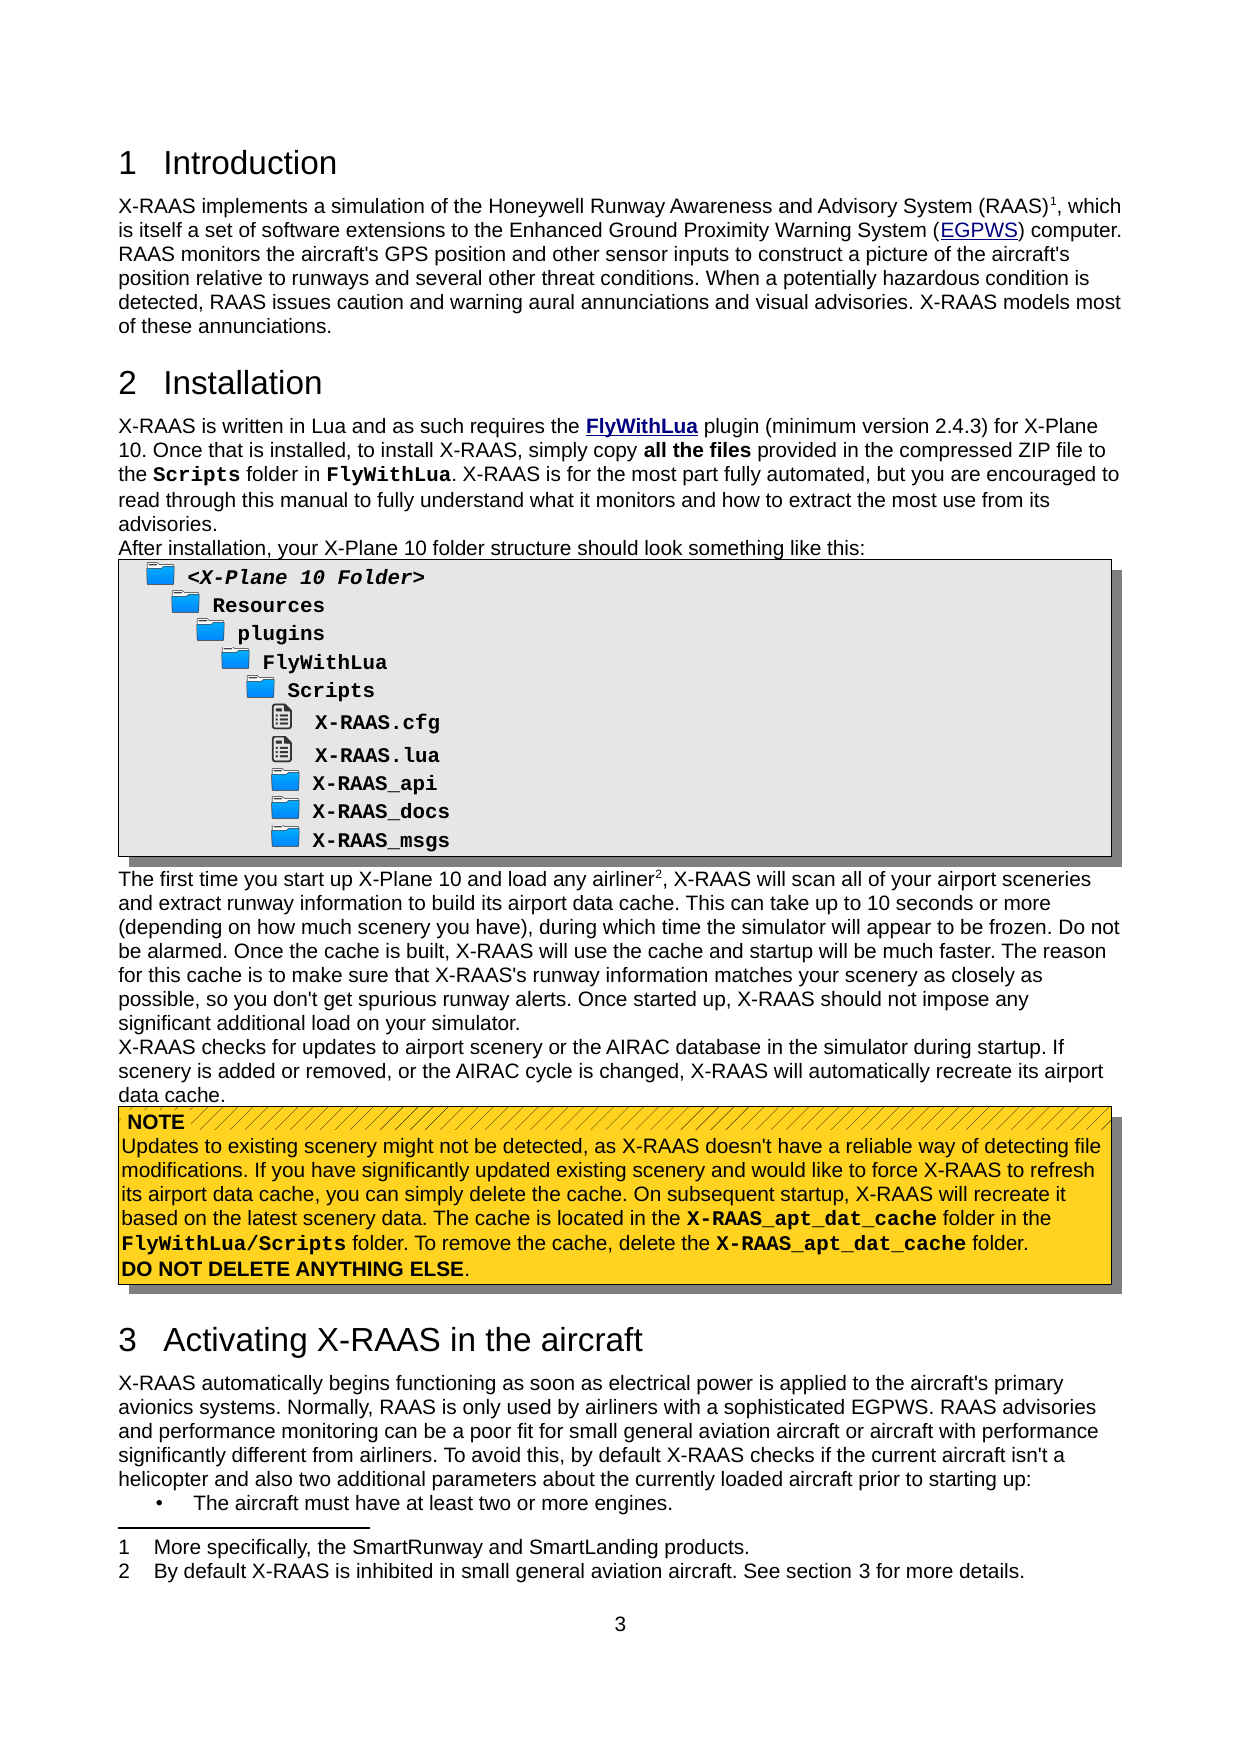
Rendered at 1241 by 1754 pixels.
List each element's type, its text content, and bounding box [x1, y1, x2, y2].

text More specifically, the SmartRunway and SmartLanding products. [118, 1534, 1122, 1558]
picture [146, 562, 175, 568]
picture [221, 647, 250, 652]
picture [246, 684, 275, 698]
picture [271, 805, 300, 819]
picture [171, 599, 200, 613]
text Updates to existing scenery might not be detected, as X-RAAS doesn't have a reliable way of detecting file modifications. If you have significantly updated existing scenery and would like to force X-RAAS to refresh its airport data cache, you can simply delete the cache. On subsequent startup, X-RAAS will recreate it based on the latest scenery data. The cache is located in the X-RAAS_apt_dat_cache folder in the FlyWithLua/Scripts folder. To remove the cache, delete the X-RAAS_apt_dat_cache folder. [119, 1130, 1111, 1254]
text X-RAAS implements a simulation of the Honeywell Runway Awareness and Advisory System (RAAS), which is itself a set of software extensions to the Enhanced Ground Proximity Warning System (EGPWS) computer. RAAS monitors the aircraft's GPS position and other sensor inputs to construct a picture of the aircraft's position relative to runways and several other threat conditions. When a potentially hazardous condition is detected, RAAS issues caution and warning aural annunciations and visual advisories. X-RAAS models most of these annunciations. [118, 194, 1122, 338]
picture [146, 571, 175, 585]
picture [171, 590, 200, 596]
subtitle Introduction [118, 143, 1122, 182]
picture [221, 655, 250, 669]
subtitle Activating X-RAAS in the aircraft [118, 1319, 1122, 1358]
picture [271, 768, 300, 774]
picture [271, 703, 293, 730]
picture [271, 736, 293, 763]
text After installation, your X-Plane 10 folder structure should look something like this: [118, 535, 1122, 559]
text DO NOT DELETE ANYTHING ELSE. [119, 1254, 1111, 1284]
text NOTE [119, 1107, 1111, 1130]
picture [271, 825, 300, 830]
picture [196, 618, 225, 624]
text By default X-RAAS is inhibited in small general aviation aircraft. See section 3 for more details. [118, 1558, 1122, 1582]
text X-RAAS is written in Lua and as such requires the FlyWithLua plugin (minimum version 2.4.3) for X-Plane 10. Once that is installed, to install X-RAAS, simply copy all the files provided in the compressed ZIP file to the Scripts folder in FlyWithLua. X-RAAS is for the most part fully automated, but you are encouraged to read through this manual to fully understand what it monitors and how to extract the most use from its advisories. [118, 414, 1122, 535]
picture [246, 675, 275, 681]
picture [271, 777, 300, 791]
picture [271, 833, 300, 847]
text X-RAAS automatically begins functioning as soon as electrical power is applied to the aircraft's primary avionics systems. Normally, RAAS is only used by airliners with a sophisticated EGPWS. RAAS advisories and performance monitoring can be a poor fit for small general aviation aircraft or aircraft with performance significantly different from airliners. To avoid this, by default X-RAAS checks if the current aircraft isn't a helicopter and also two additional parameters about the currently loaded aircraft prior to starting up: [118, 1371, 1122, 1490]
text The first time you start up X-Plane 10 and load any airliner, X-RAAS will scan all of your airport sceneries and extract runway information to build its airport data cache. This can take up to 10 seconds or more (depending on how much scenery you have), during which time the simulator will appear to be frozen. Do not be alarmed. Once the cache is built, X-RAAS will use the cache and startup will be much faster. The reason for this cache is to make sure that X-RAAS's runway information matches your scenery as closely as possible, so you don't get spurious runway alerts. Once started up, X-RAAS should not impose any significant additional load on your simulator. [118, 867, 1122, 1034]
subtitle Installation [118, 363, 1122, 401]
picture [196, 627, 225, 641]
picture [271, 796, 300, 802]
text <X-Plane 10 Folder> Resources plugins FlyWithLua Scripts X-RAAS.cfg X-RAAS.lua X-RAAS_api X-RAAS_docs X-RAAS_msgs [119, 560, 1111, 856]
text X-RAAS checks for updates to airport scenery or the AIRAC database in the simulator during startup. If scenery is added or removed, or the AIRAC cycle is changed, X-RAAS will automatically recreate its airport data cache. [118, 1034, 1122, 1106]
list The aircraft must have at least two or more engines. [156, 1490, 1122, 1514]
